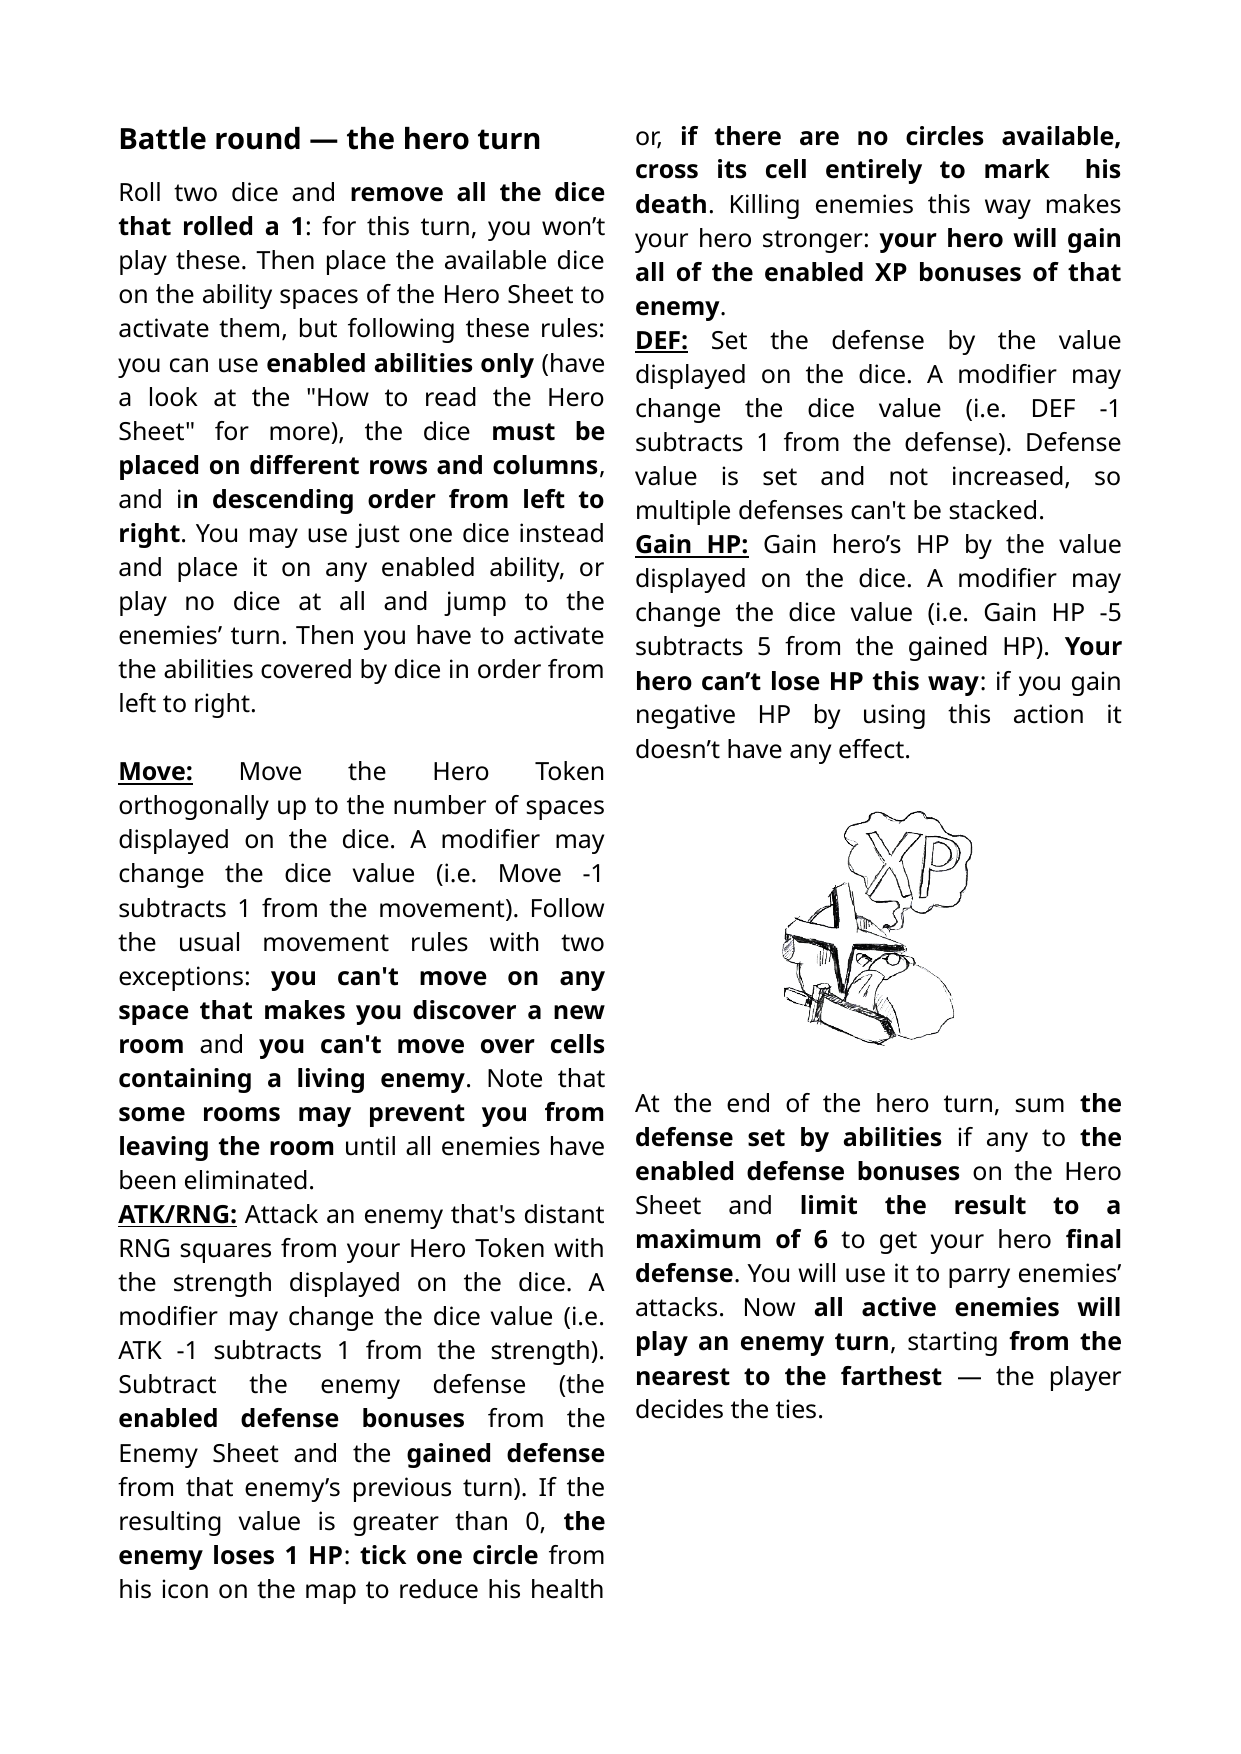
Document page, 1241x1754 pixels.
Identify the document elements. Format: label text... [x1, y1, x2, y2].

text Roll two dice and remove all the dice that rolled a 1: for this turn, you won’t play these. Then place the available dice on the ability spaces of the Hero Sheet to activate them, but following these rules: you can use enabled abilities only (have a look at the "How to read the Hero Sheet" for more), the dice must be placed on different rows and columns, and in descending order from left to right. You may use just one dice instead and place it on any enabled ability, or play no dice at all and jump to the enemies’ turn. Then you have to activate the abilities covered by dice in order from left to right. [118, 175, 605, 720]
text ATK/RNG: Attack an enemy that's distant RNG squares from your Hero Token with the strength displayed on the dice. A modifier may change the dice value (i.e. ATK -1 subtracts 1 from the strength). Subtract the enemy defense (the enabled defense bonuses from the Enemy Sheet and the gained defense from that enemy’s previous turn). If the resulting value is greater than 0, the enemy loses 1 HP: tick one circle from his icon on the map to reduce his health [118, 1197, 605, 1606]
text or, if there are no circles available, cross its cell entirely to mark his death. Killing enemies this way makes your hero stronger: your hero will gain all of the enabled XP bonuses of that enemy. [635, 118, 1122, 322]
text Battle round — the hero turn [118, 118, 605, 158]
picture [774, 799, 983, 1052]
text DEF: Set the defense by the value displayed on the dice. A modifier may change the dice value (i.e. DEF -1 subtracts 1 from the defense). Defense value is set and not increased, so multiple defenses can't be stacked. [635, 322, 1122, 527]
text Move: Move the Hero Token orthogonally up to the number of spaces displayed on the dice. A modifier may change the dice value (i.e. Move -1 subtracts 1 from the movement). Follow the usual movement rules with two exceptions: you can't move on any space that makes you discover a new room and you can't move over cells containing a living enemy. Note that some rooms may prevent you from leaving the room until all enemies have been eliminated. [118, 754, 605, 1197]
text At the end of the hero turn, sum the defense set by abilities if any to the enabled defense bonuses on the Hero Sheet and limit the result to a maximum of 6 to get your hero final defense. You will use it to parry enemies’ attacks. Now all active enemies will play an enemy turn, starting from the nearest to the farthest — the player decides the ties. [635, 1086, 1122, 1426]
text Gain HP: Gain hero’s HP by the value displayed on the dice. A modifier may change the dice value (i.e. Gain HP -5 subtracts 5 from the gained HP). Your hero can’t lose HP this way: if you gain negative HP by using this action it doesn’t have any effect. [635, 527, 1122, 765]
